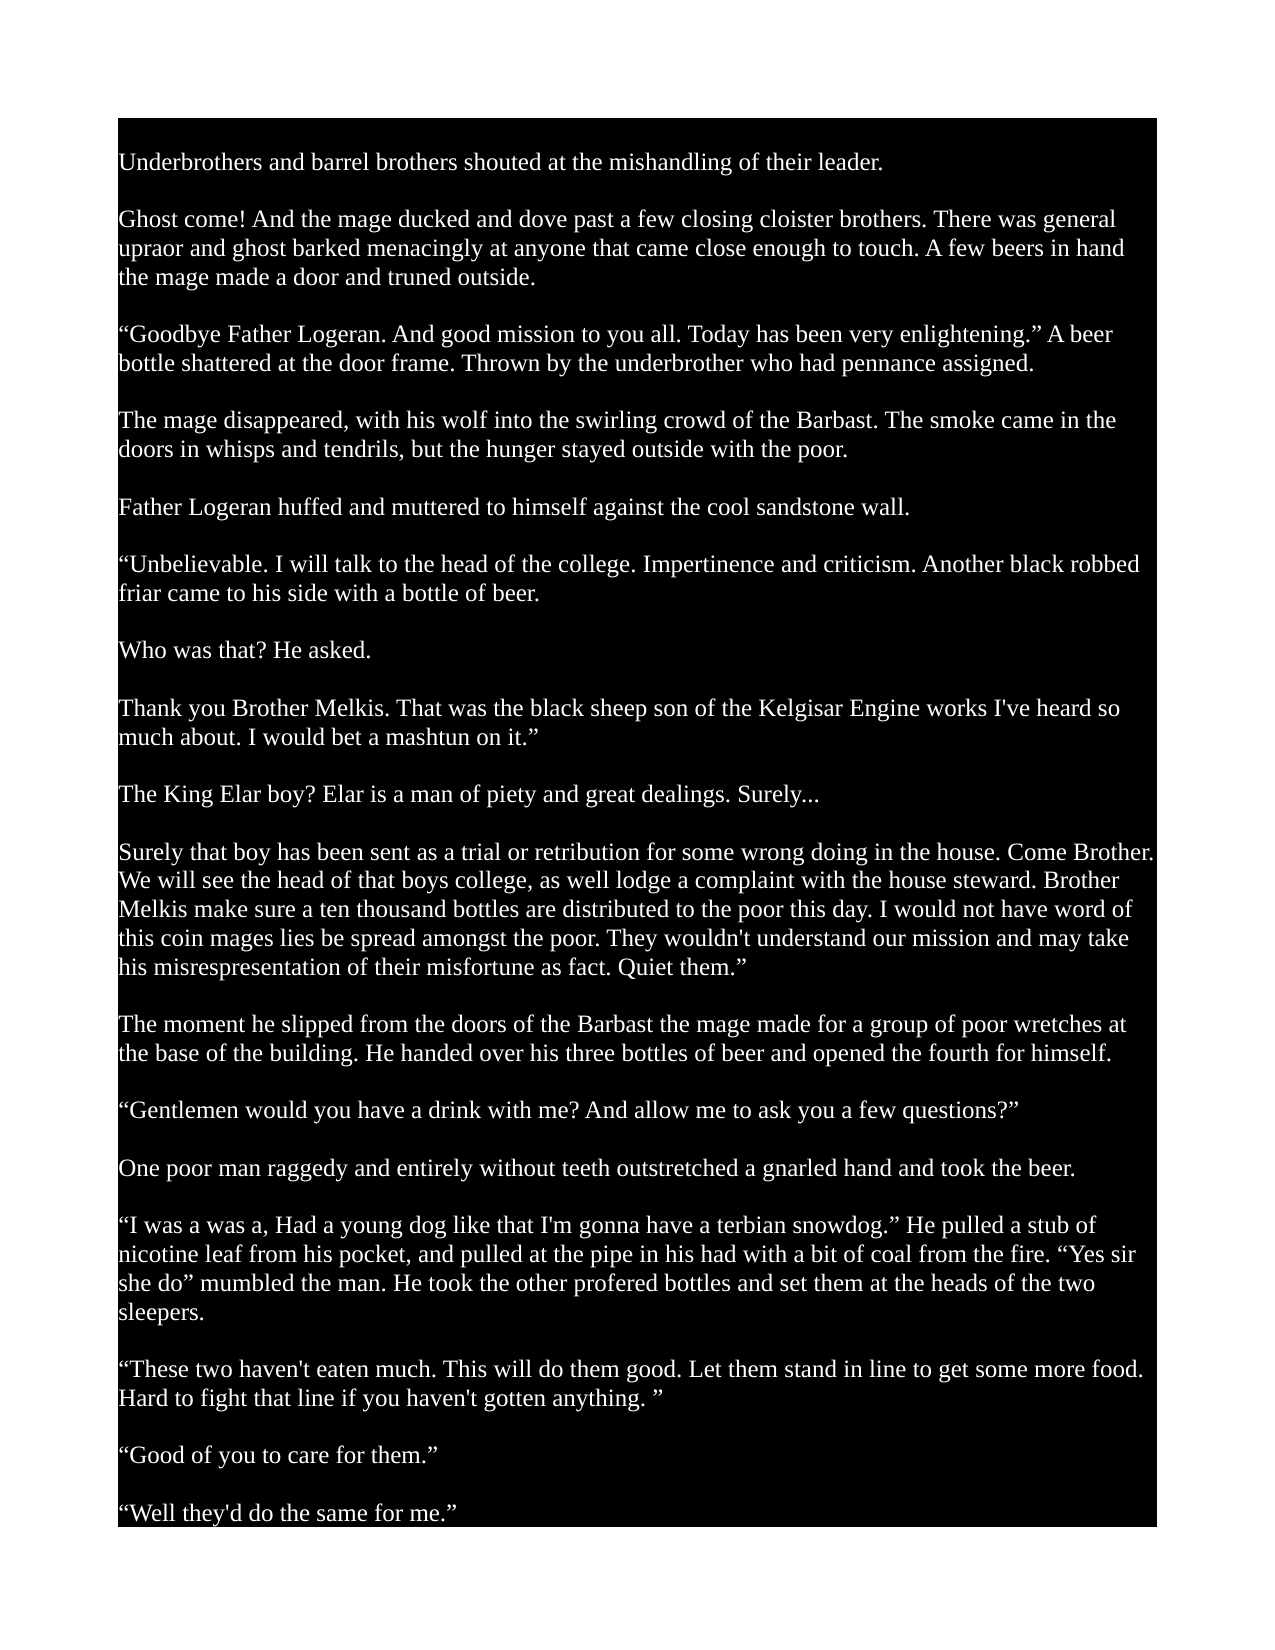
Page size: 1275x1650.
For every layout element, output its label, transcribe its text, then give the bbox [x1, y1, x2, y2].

text Father Logeran huffed and muttered to himself against the cool sandstone wall. “Unbelievable. I will talk to the head of the college. Impertinence and criticism. Another black robbed friar came to his side with a bottle of beer. Who was that? He asked. Thank you Brother Melkis. That was the black sheep son of the Kelgisar Engine works I've heard so much about. I would bet a mashtun on it.” The King Elar boy? Elar is a man of piety and great dealings. Surely... Surely that boy has been sent as a trial or retribution for some wrong doing in the house. Come Brother. We will see the head of that boys college, as well lodge a complaint with the house steward. Brother Melkis make sure a ten thousand bottles are distributed to the poor this day. I would not have word of this coin mages lies be spread amongst the poor. They wouldn't understand our mission and may take his misrespresentation of their misfortune as fact. Quiet them.” The moment he slipped from the doors of the Barbast the mage made for a group of poor wretches at the base of the building. He handed over his three bottles of beer and opened the fourth for himself. “Gentlemen would you have a drink with me? And allow me to ask you a few questions?” One poor man raggedy and entirely without teeth outstretched a gnarled hand and took the beer. “I was a was a, Had a young dog like that I'm gonna have a terbian snowdog.” He pulled a stub of nicotine leaf from his pocket, and pulled at the pipe in his had with a bit of coal from the fire. “Yes sir she do” mumbled the man. He took the other profered bottles and set them at the heads of the two sleepers. “These two haven't eaten much. This will do them good. Let them stand in line to get some more food. Hard to fight that line if you haven't gotten anything. ” “Good of you to care for them.” “Well they'd do the same for me.” [118, 492, 1157, 1527]
text Underbrothers and barrel brothers shouted at the mishandling of their leader. [118, 147, 1157, 176]
text Ghost come! And the mage ducked and dove past a few closing cloister brothers. There was general upraor and ghost barked menacingly at anyone that came close enough to touch. A few beers in hand the mage made a door and truned outside. “Goodbye Father Logeran. And good mission to you all. Today has been very enlightening.” A beer bottle shattered at the door frame. Thrown by the underbrother who had pennance assigned. [118, 204, 1157, 377]
text The mage disappeared, with his wolf into the swirling crowd of the Barbast. The smoke came in the doors in whisps and tendrils, but the hunger stayed outside with the poor. [118, 406, 1157, 463]
